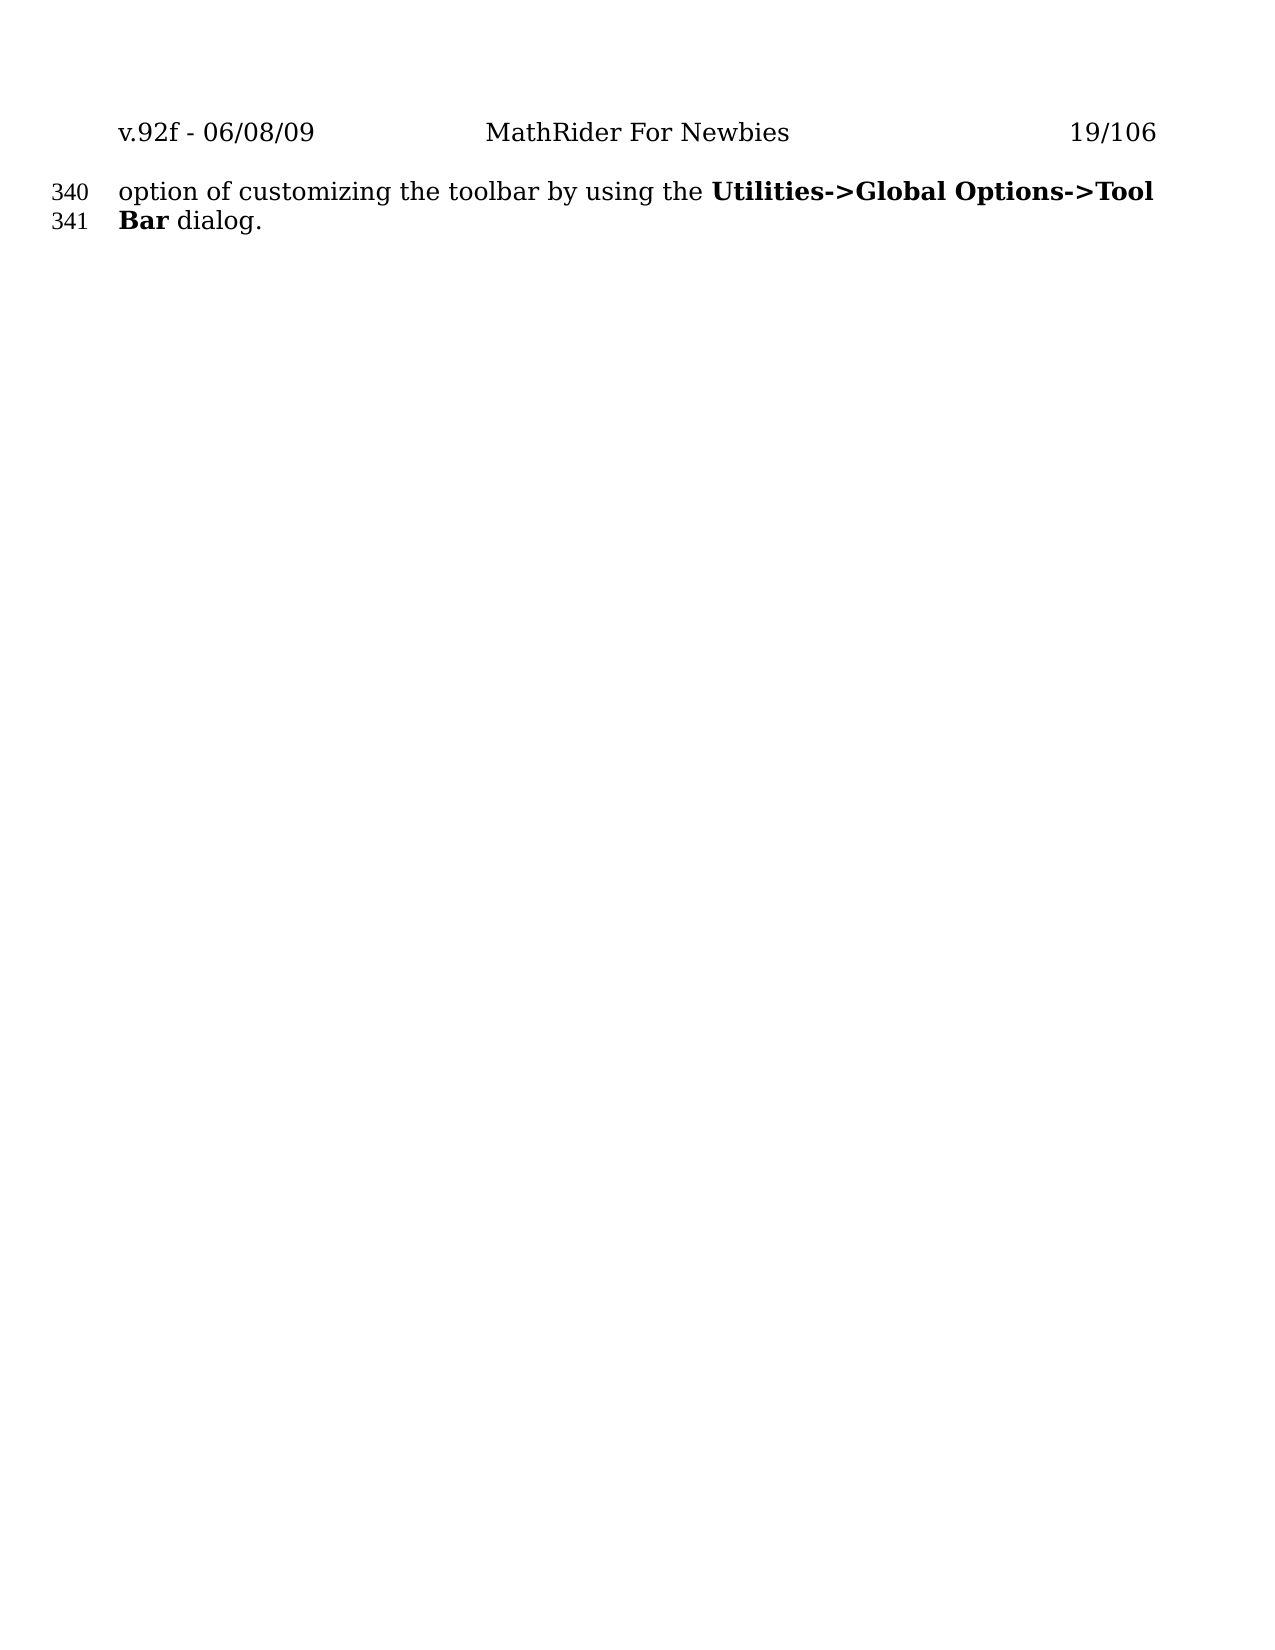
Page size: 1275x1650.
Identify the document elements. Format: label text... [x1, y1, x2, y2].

text option of customizing the toolbar by using the Utilities->Global Options->Tool Bar dialog. [118, 177, 1157, 236]
